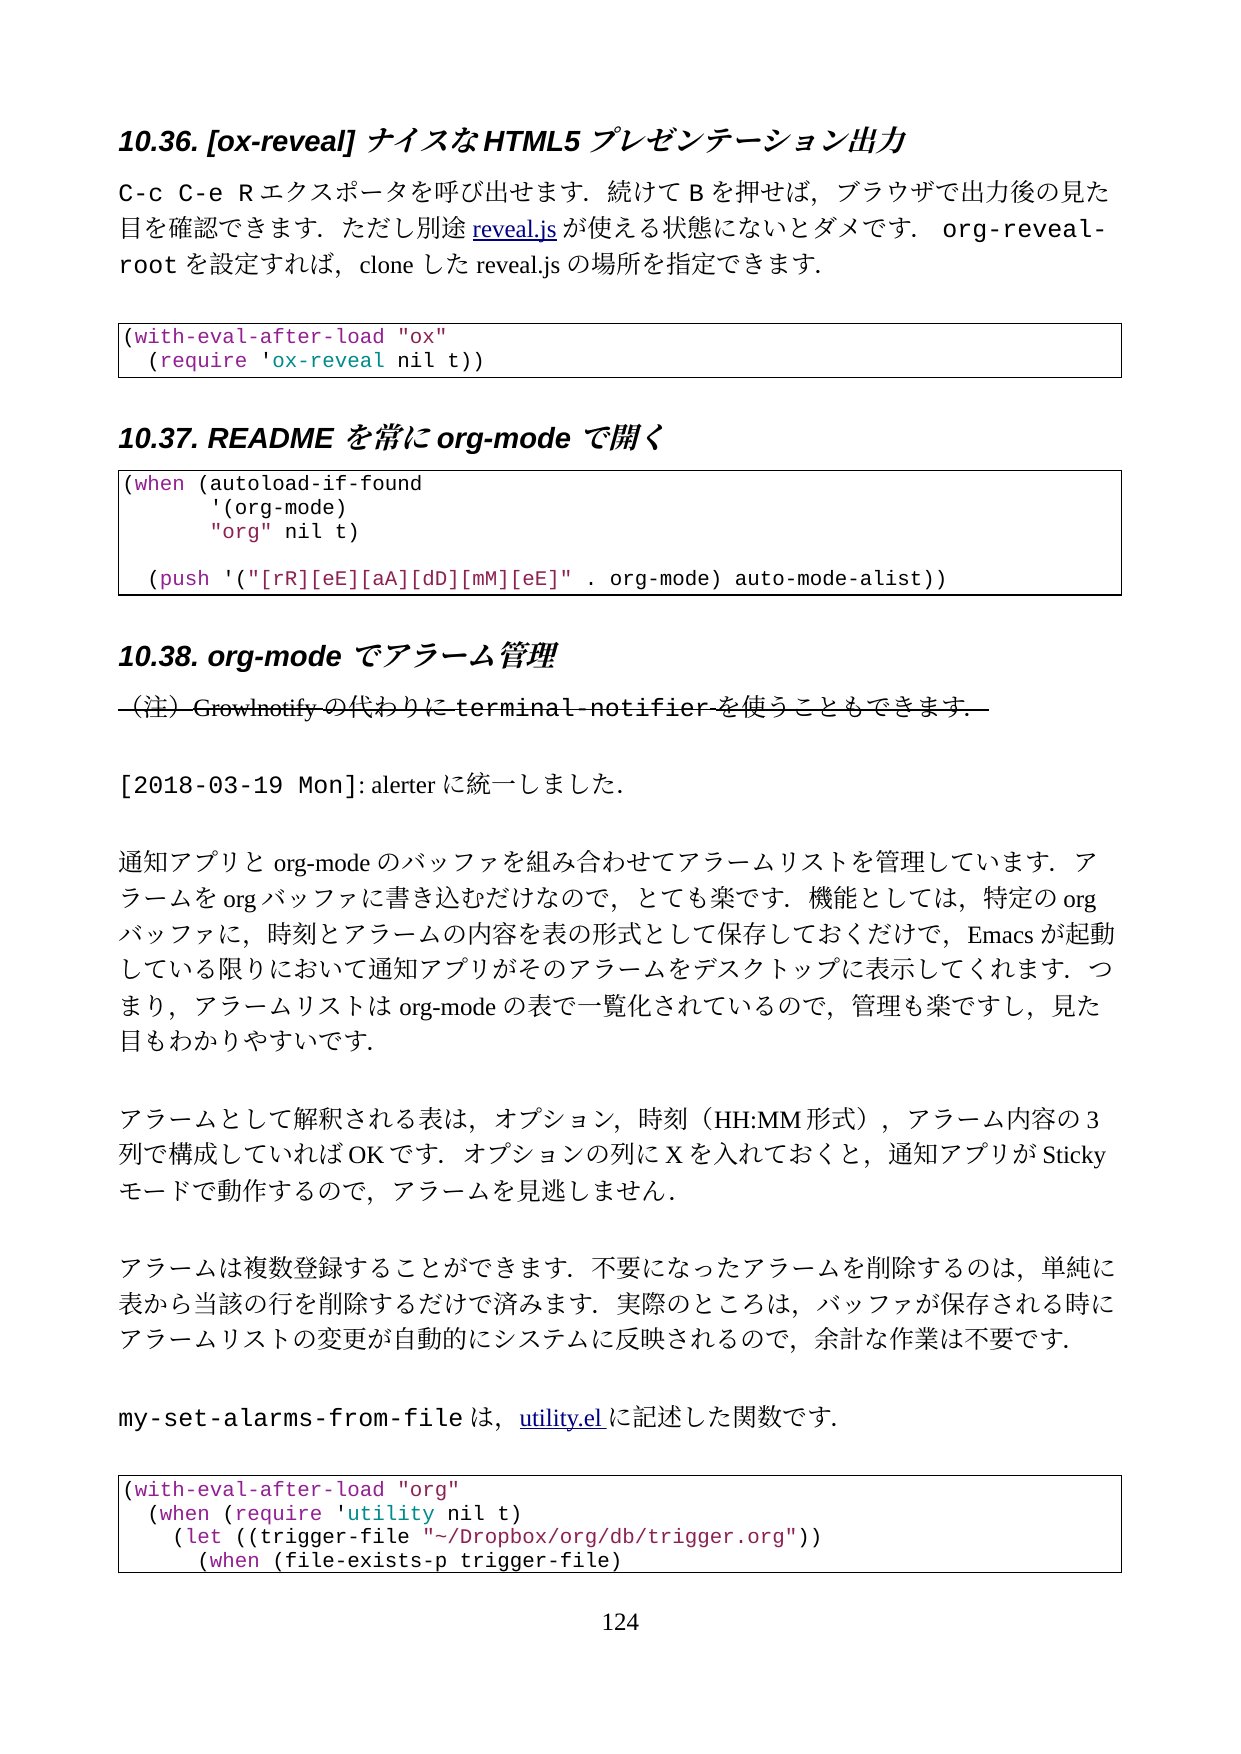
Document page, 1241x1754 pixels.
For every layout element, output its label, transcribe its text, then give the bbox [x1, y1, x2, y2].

text C-c C-e R エクスポータを呼び出せます．続けて B を押せば，ブラウザで出力後の見た目を確認できます．ただし別途 reveal.js が使える状態にないとダメです． org-reveal-root を設定すれば，clone した reveal.js の場所を指定できます． [118, 172, 1122, 310]
text （注）Growlnotify の代わりに terminal-notifier を使うこともできます． [118, 687, 1122, 752]
text (with-eval-after-load "ox" [119, 324, 1121, 346]
text (when (file-exists-p trigger-file) [119, 1546, 1121, 1572]
text (require 'ox-reveal nil t)) [119, 346, 1121, 377]
text (when (require 'utility nil t) [119, 1498, 1121, 1522]
text (when (autoload-if-found [119, 471, 1121, 493]
text 通知アプリと org-mode のバッファを組み合わせてアラームリストを管理しています．アラームをorgバッファに書き込むだけなので，とても楽です．機能としては，特定のorgバッファに，時刻とアラームの内容を表の形式として保存しておくだけで，Emacs が起動している限りにおいて通知アプリがそのアラームをデスクトップに表示してくれます．つまり，アラームリストは org-mode の表で一覧化されているので，管理も楽ですし，見た目もわかりやすいです． [118, 842, 1122, 1087]
text (let ((trigger-file "~/Dropbox/org/db/trigger.org")) [119, 1522, 1121, 1546]
subtitle README を常に org-mode で開く [118, 415, 1122, 457]
subtitle [ox-reveal] ナイスなHTML5プレゼンテーション出力 [118, 118, 1122, 160]
text アラームとして解釈される表は，オプション，時刻（HH:MM形式），アラーム内容の3列で構成していればOKです．オプションの列にXを入れておくと，通知アプリがStickyモードで動作するので，アラームを見逃しません． [118, 1099, 1122, 1236]
text my-set-alarms-from-file は，utility.elに記述した関数です． [118, 1397, 1122, 1462]
text アラームは複数登録することができます．不要になったアラームを削除するのは，単純に表から当該の行を削除するだけで済みます．実際のところは，バッファが保存される時にアラームリストの変更が自動的にシステムに反映されるので，余計な作業は不要です． [118, 1248, 1122, 1385]
subtitle org-mode でアラーム管理 [118, 633, 1122, 675]
text '(org-mode) [119, 493, 1121, 517]
text (push '("[rR][eE][aA][dD][mM][eE]" . org-mode) auto-mode-alist)) [119, 564, 1121, 594]
text [2018-03-19 Mon]: alerter に統一しました． [118, 765, 1122, 830]
text (with-eval-after-load "org" [119, 1476, 1121, 1498]
text "org" nil t) [119, 517, 1121, 540]
